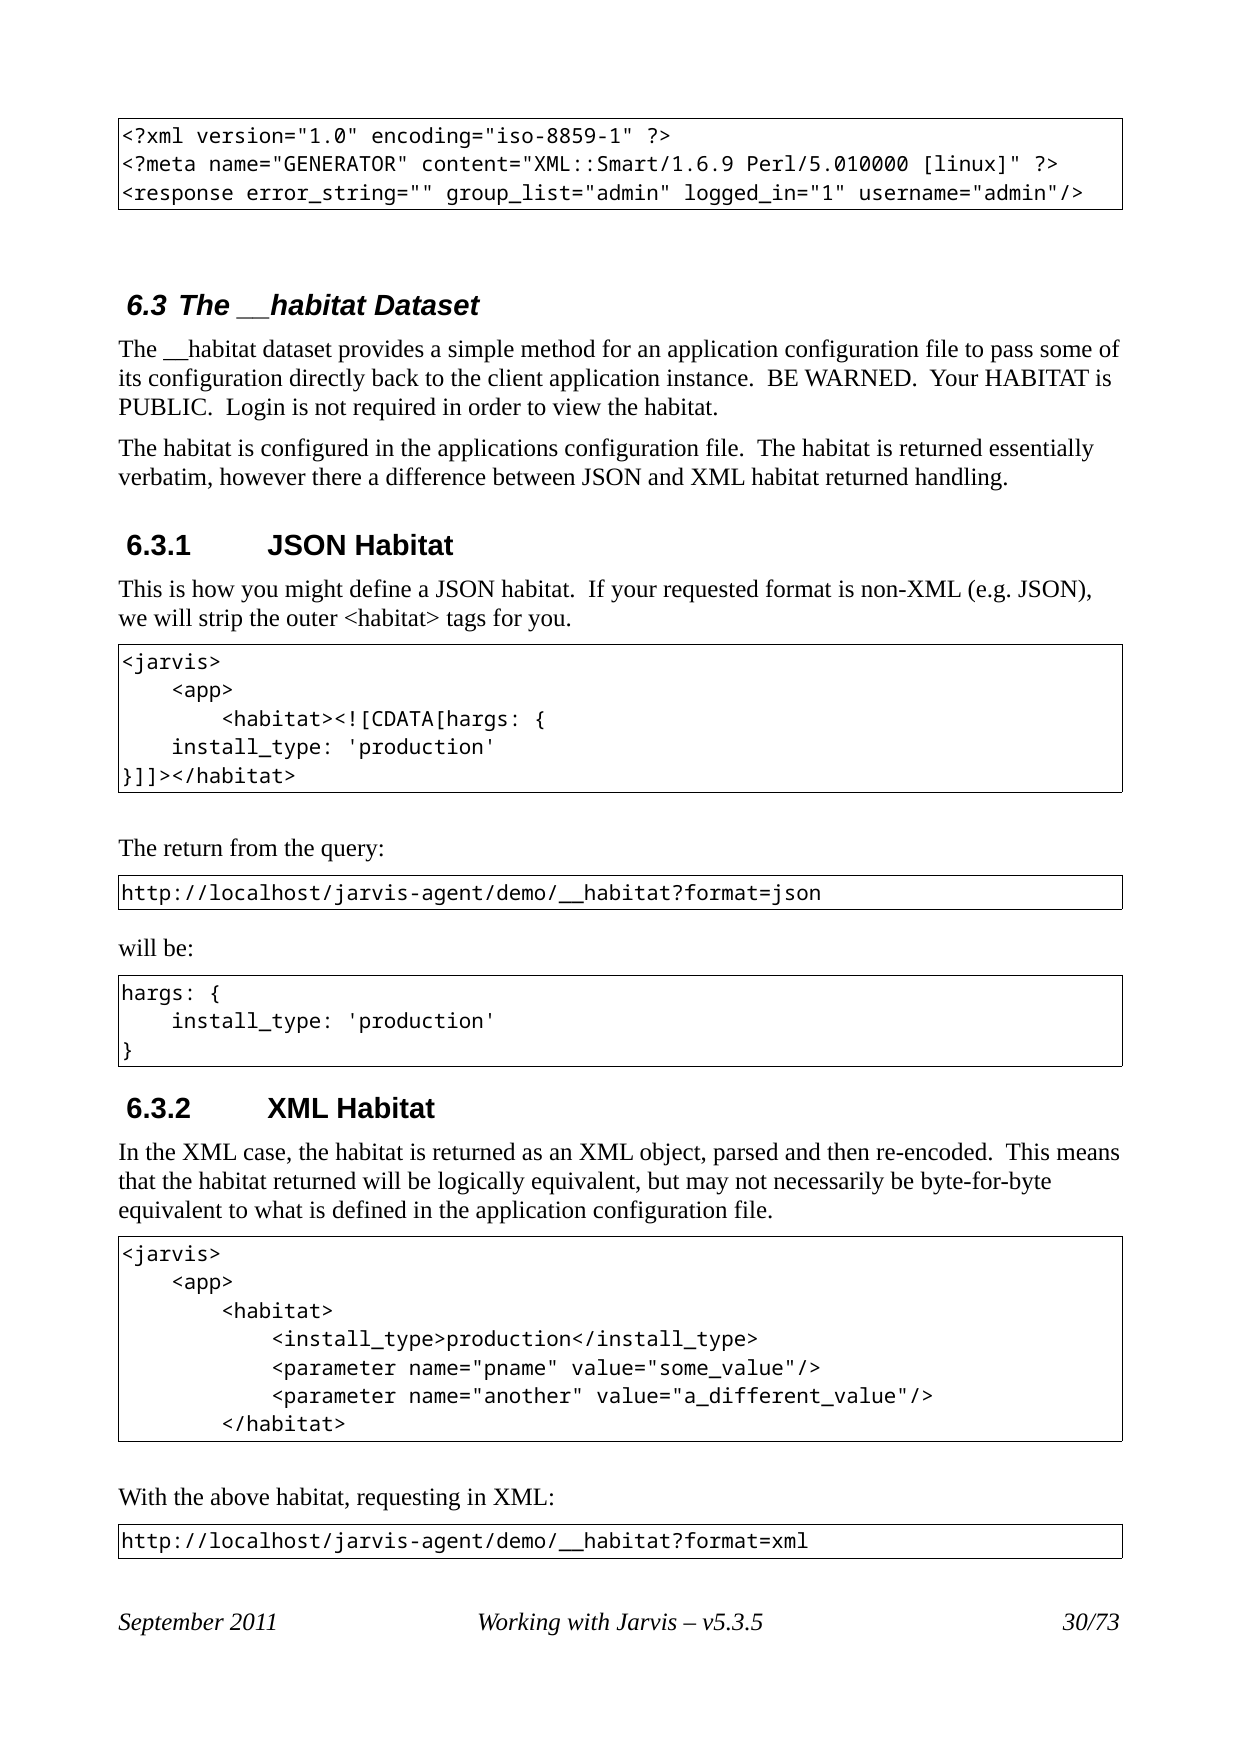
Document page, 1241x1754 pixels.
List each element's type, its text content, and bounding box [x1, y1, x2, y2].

text <parameter name="another" value="a_different_value"/> [119, 1378, 1122, 1407]
text http://localhost/jarvis-agent/demo/__habitat?format=json [119, 876, 1122, 909]
text <app> [119, 1264, 1122, 1293]
subtitle JSON Habitat [118, 528, 1122, 562]
text <?xml version="1.0" encoding="iso-8859-1" ?> [119, 119, 1122, 147]
text <parameter name="pname" value="some_value"/> [119, 1350, 1122, 1378]
text install_type: 'production' [119, 729, 1122, 758]
text <jarvis> [119, 645, 1122, 672]
text } [119, 1032, 1122, 1066]
text hargs: { [119, 976, 1122, 1003]
text }]]></habitat> [119, 758, 1122, 792]
text <response error_string="" group_list="admin" logged_in="1" username="admin"/> [119, 175, 1122, 209]
subtitle XML Habitat [118, 1091, 1122, 1125]
text This is how you might define a JSON habitat. If your requested format is non-XML (e.g. JSON), we will strip the outer <habitat> tags for you. [118, 574, 1122, 632]
text <habitat> [119, 1293, 1122, 1321]
text <install_type>production</install_type> [119, 1321, 1122, 1350]
text <jarvis> [119, 1237, 1122, 1264]
text With the above habitat, requesting in XML: [118, 1482, 1122, 1511]
text http://localhost/jarvis-agent/demo/__habitat?format=xml [119, 1525, 1122, 1558]
text <habitat><![CDATA[hargs: { [119, 701, 1122, 729]
text The habitat is configured in the applications configuration file. The habitat is returned essentially verbatim, however there a difference between JSON and XML habitat returned handling. [118, 433, 1122, 491]
text <?meta name="GENERATOR" content="XML::Smart/1.6.9 Perl/5.010000 [linux]" ?> [119, 147, 1122, 175]
subtitle The __habitat Dataset [118, 288, 1122, 322]
text will be: [118, 933, 1122, 962]
text <app> [119, 672, 1122, 701]
text install_type: 'production' [119, 1003, 1122, 1032]
text The __habitat dataset provides a simple method for an application configuration file to pass some of its configuration directly back to the client application instance. BE WARNED. Your HABITAT is PUBLIC. Login is not required in order to view the habitat. [118, 334, 1122, 421]
text The return from the query: [118, 833, 1122, 862]
text </habitat> [119, 1407, 1122, 1441]
text In the XML case, the habitat is returned as an XML object, parsed and then re-encoded. This means that the habitat returned will be logically equivalent, but may not necessarily be byte-for-byte equivalent to what is defined in the application configuration file. [118, 1137, 1122, 1223]
